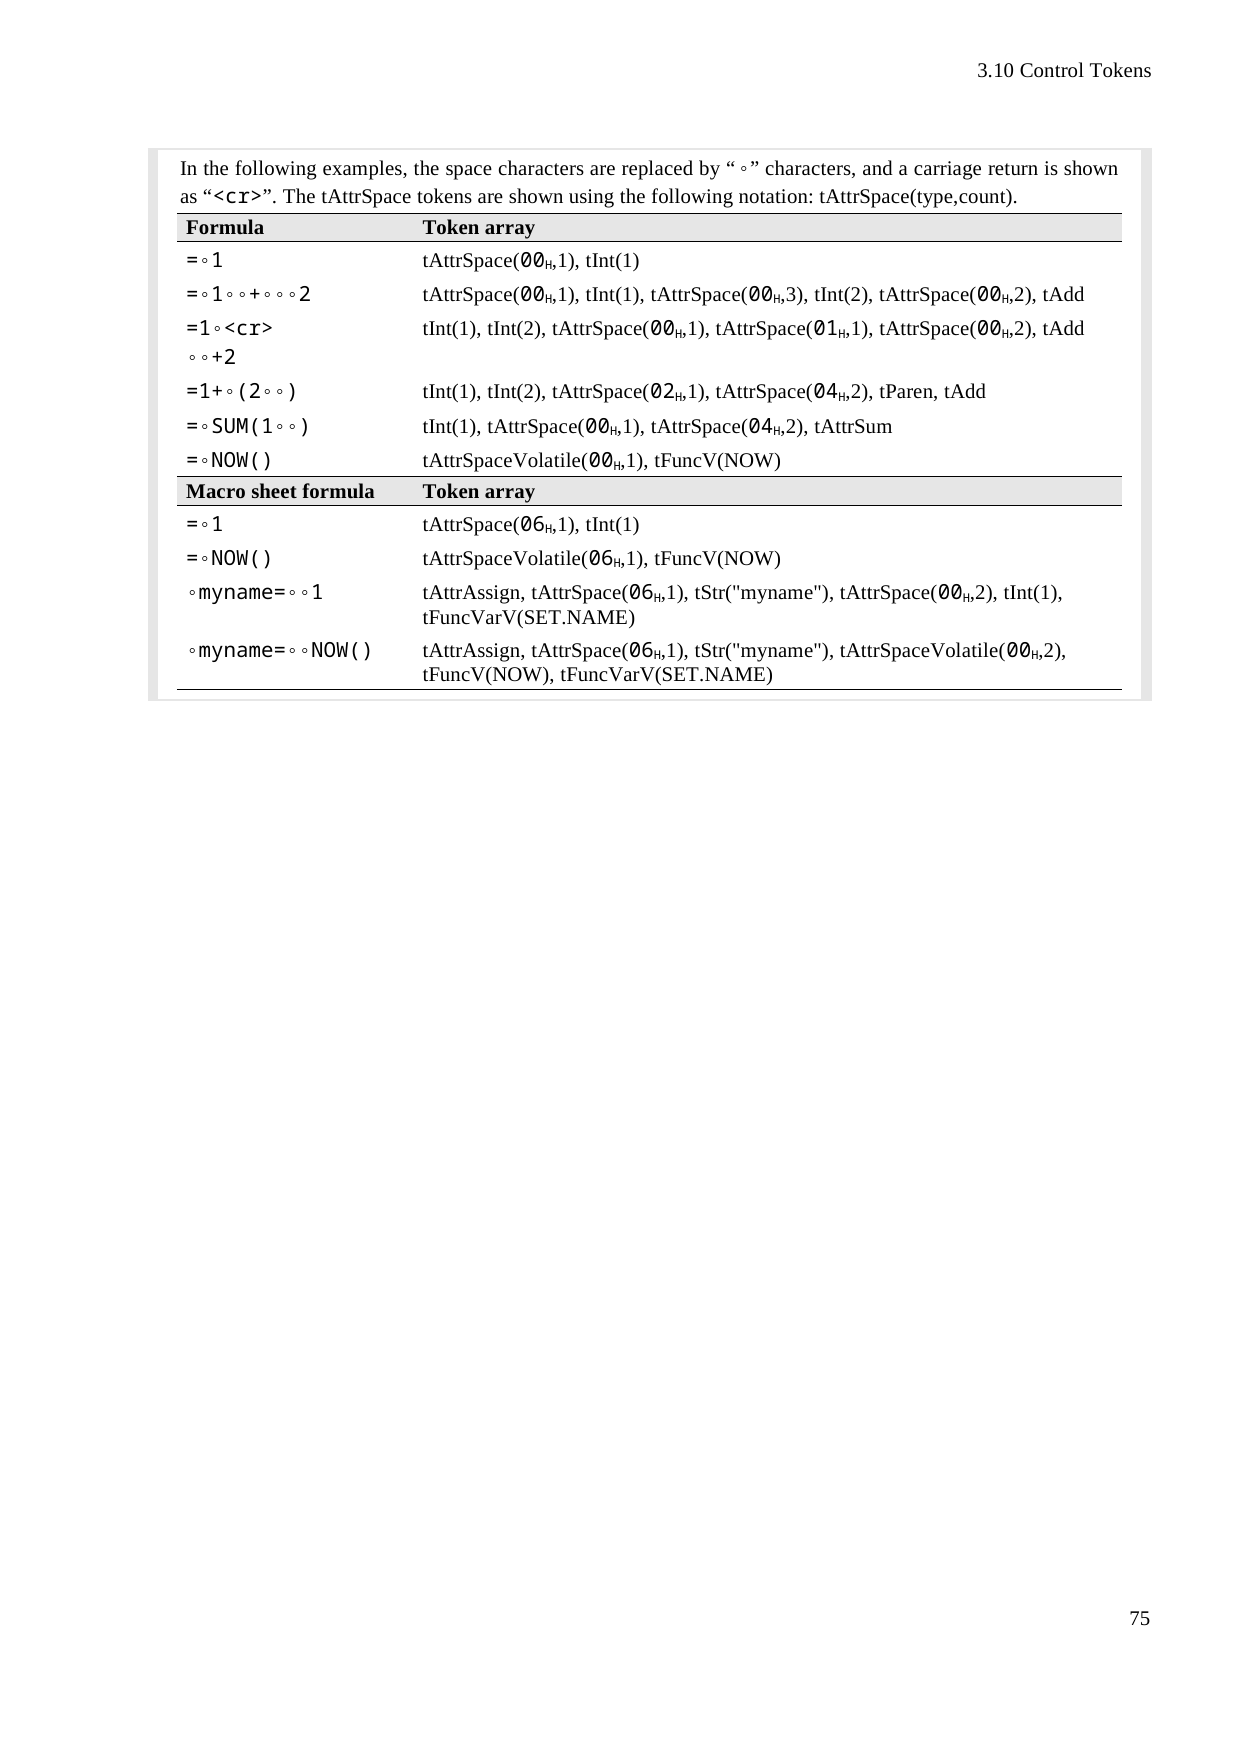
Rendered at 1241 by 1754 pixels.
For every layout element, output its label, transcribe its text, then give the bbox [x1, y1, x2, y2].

table_cell [158, 540, 177, 574]
table_cell tAttrSpace(06H,1), tInt(1) [413, 506, 1122, 540]
table_cell tAttrSpaceVolatile(00H,1), tFuncV(NOW) [413, 442, 1122, 476]
table_cell [1122, 213, 1141, 242]
table_cell =1+◦(2◦◦) [177, 373, 413, 408]
table_cell [1122, 476, 1141, 506]
table_header In the following examples, the space characters are replaced by “◦” characters, and a carriage return is shown as “<cr>”. The tAttrSpace tokens are shown using the following notation: tAttrSpace(type,count). [177, 150, 1122, 213]
table_cell [158, 408, 177, 442]
table_cell [158, 373, 177, 408]
table_cell [1122, 540, 1141, 574]
table_cell tInt(1), tAttrSpace(00H,1), tAttrSpace(04H,2), tAttrSum [413, 408, 1122, 442]
table_cell [158, 310, 177, 373]
table_cell [158, 689, 177, 699]
table_cell [1122, 442, 1141, 476]
table_cell =1◦<cr> ◦◦+2 [177, 310, 413, 373]
table_cell Macro sheet formula [177, 477, 413, 505]
table_cell [1122, 373, 1141, 408]
table_cell tAttrAssign, tAttrSpace(06H,1), tStr("myname"), tAttrSpace(00H,2), tInt(1), tFuncVarV(SET.NAME) [413, 574, 1122, 632]
table_cell [1122, 632, 1141, 689]
table_cell [158, 506, 177, 540]
table_cell tAttrSpace(00H,1), tInt(1), tAttrSpace(00H,3), tInt(2), tAttrSpace(00H,2), tAdd [413, 276, 1122, 310]
table_cell [1122, 310, 1141, 373]
table_header [158, 150, 177, 213]
table_cell [158, 574, 177, 632]
table_cell [1122, 689, 1141, 699]
table_cell Token array [413, 214, 1122, 241]
table_cell [1122, 574, 1141, 632]
table_cell ◦myname=◦◦1 [177, 574, 413, 632]
table_cell =◦1 [177, 242, 413, 276]
table_cell ◦myname=◦◦NOW() [177, 632, 413, 689]
table_cell [158, 213, 177, 242]
table_cell [158, 276, 177, 310]
table_header [1122, 150, 1141, 213]
table_cell Formula [177, 214, 413, 241]
table_cell =◦NOW() [177, 540, 413, 574]
table_cell [158, 242, 177, 276]
table_cell Token array [413, 477, 1122, 505]
table_cell =◦NOW() [177, 442, 413, 476]
table_cell [1122, 242, 1141, 276]
table_cell [158, 442, 177, 476]
table_cell tInt(1), tInt(2), tAttrSpace(02H,1), tAttrSpace(04H,2), tParen, tAdd [413, 373, 1122, 408]
table_cell =◦1◦◦+◦◦◦2 [177, 276, 413, 310]
table_cell [1122, 408, 1141, 442]
table_cell [413, 690, 1122, 699]
table_cell tAttrAssign, tAttrSpace(06H,1), tStr("myname"), tAttrSpaceVolatile(00H,2), tFuncV(NOW), tFuncVarV(SET.NAME) [413, 632, 1122, 689]
table_cell [1122, 276, 1141, 310]
table_cell tAttrSpaceVolatile(06H,1), tFuncV(NOW) [413, 540, 1122, 574]
table_cell tInt(1), tInt(2), tAttrSpace(00H,1), tAttrSpace(01H,1), tAttrSpace(00H,2), tAdd [413, 310, 1122, 373]
table_cell [158, 632, 177, 689]
table_cell tAttrSpace(00H,1), tInt(1) [413, 242, 1122, 276]
table_cell =◦SUM(1◦◦) [177, 408, 413, 442]
table_cell [177, 690, 413, 699]
table_cell [158, 476, 177, 506]
table_cell [1122, 506, 1141, 540]
table_cell =◦1 [177, 506, 413, 540]
